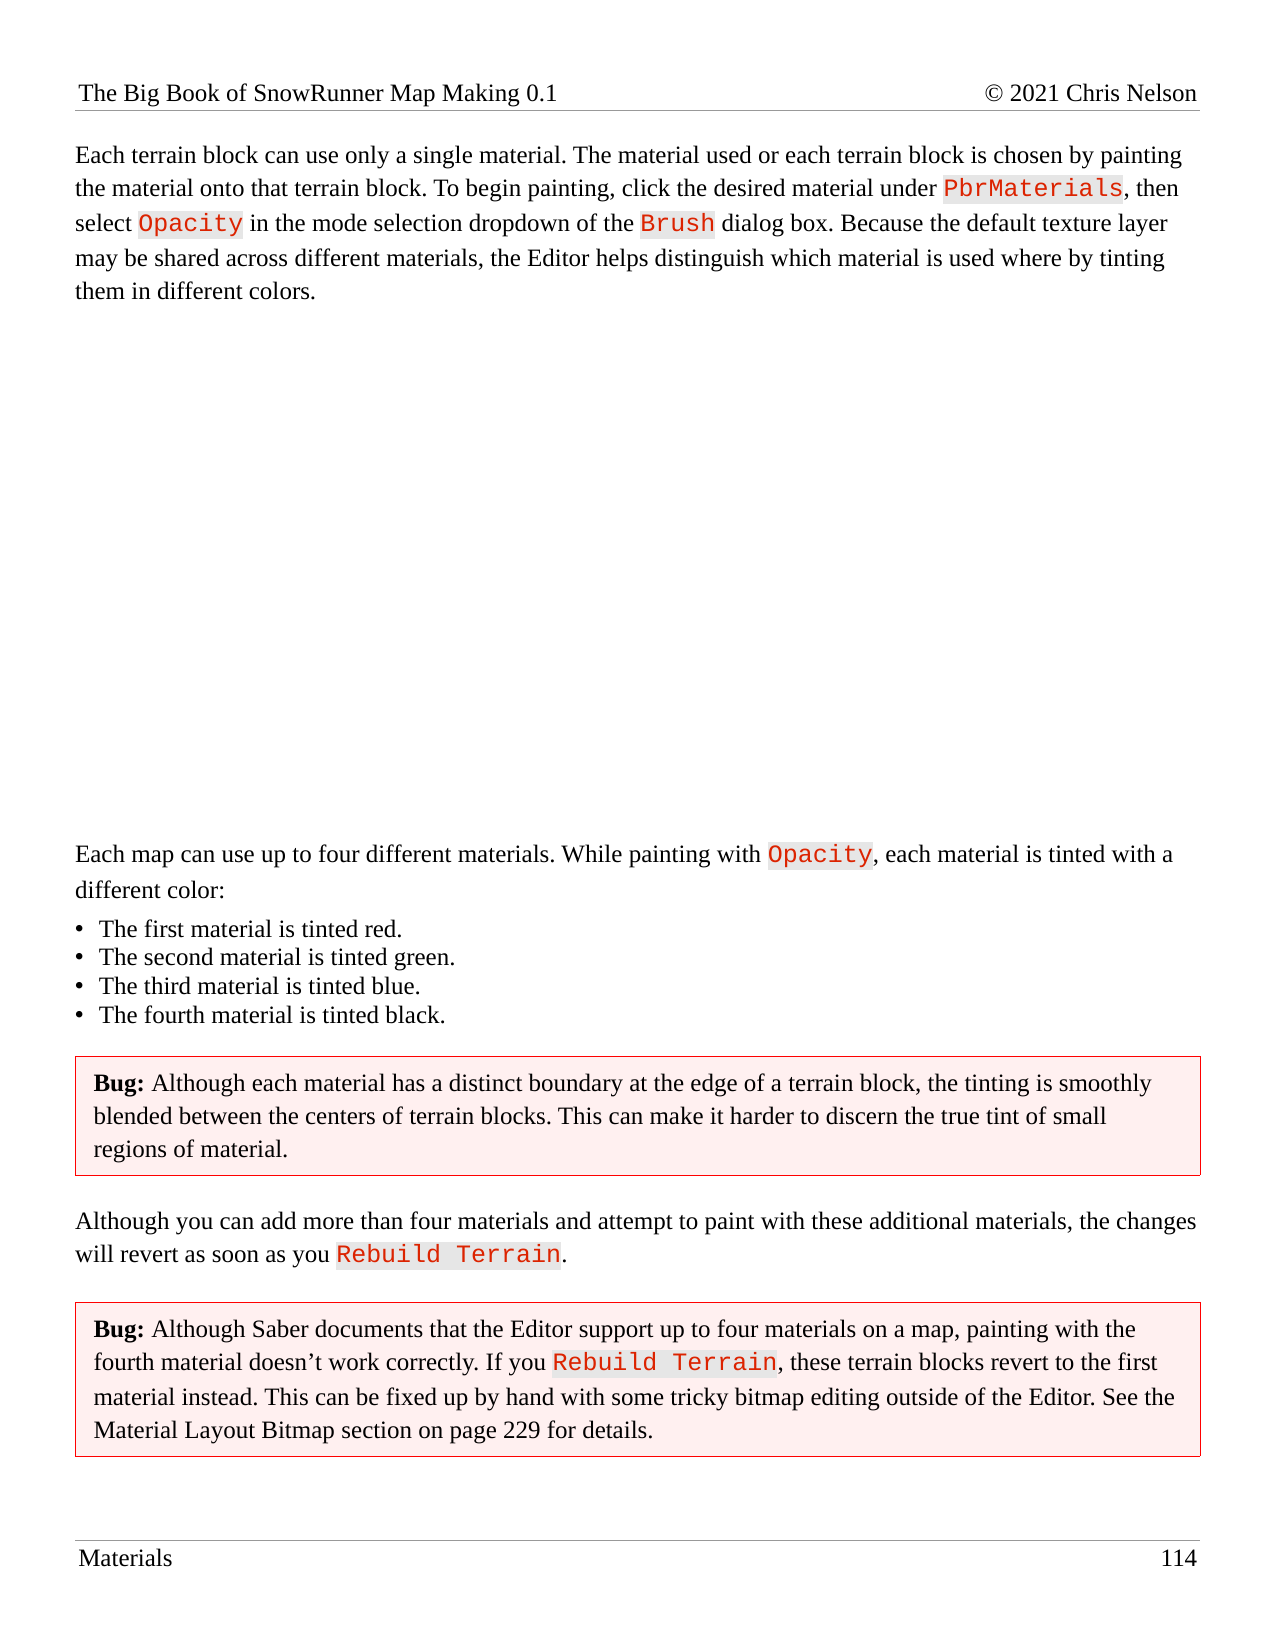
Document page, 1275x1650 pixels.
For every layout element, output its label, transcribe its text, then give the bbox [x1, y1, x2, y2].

subtitle Each map can use up to four different materials. While painting with Opacity, each material is tinted with a different color: [75, 839, 1200, 903]
list The second material is tinted green. [75, 942, 1200, 971]
text Each terrain block can use only a single material. The material used or each terrain block is chosen by painting the material onto that terrain block. To begin painting, click the desired material under PbrMaterials, then select Opacity in the mode selection dropdown of the Brush dialog box. Because the default texture layer may be shared across different materials, the Editor helps distinguish which material is used where by tinting them in different colors. [75, 140, 1200, 305]
text Although you can add more than four materials and attempt to paint with these additional materials, the changes will revert as soon as you Rebuild Terrain. [75, 1206, 1200, 1270]
list The first material is tinted red. [75, 914, 1200, 942]
list The third material is tinted blue. [75, 971, 1200, 1000]
list The fourth material is tinted black. [75, 1000, 1200, 1029]
list Although each material has a distinct boundary at the edge of a terrain block, the tinting is smoothly blended between the centers of terrain blocks. This can make it harder to discern the true tint of small regions of material. [76, 1057, 1200, 1175]
list Although Saber documents that the Editor support up to four materials on a map, painting with the fourth material doesn’t work correctly. If you Rebuild Terrain, these terrain blocks revert to the first material instead. This can be fixed up by hand with some tricky bitmap editing outside of the Editor. See the Material Layout Bitmap section on page 229 for details. [76, 1303, 1200, 1456]
